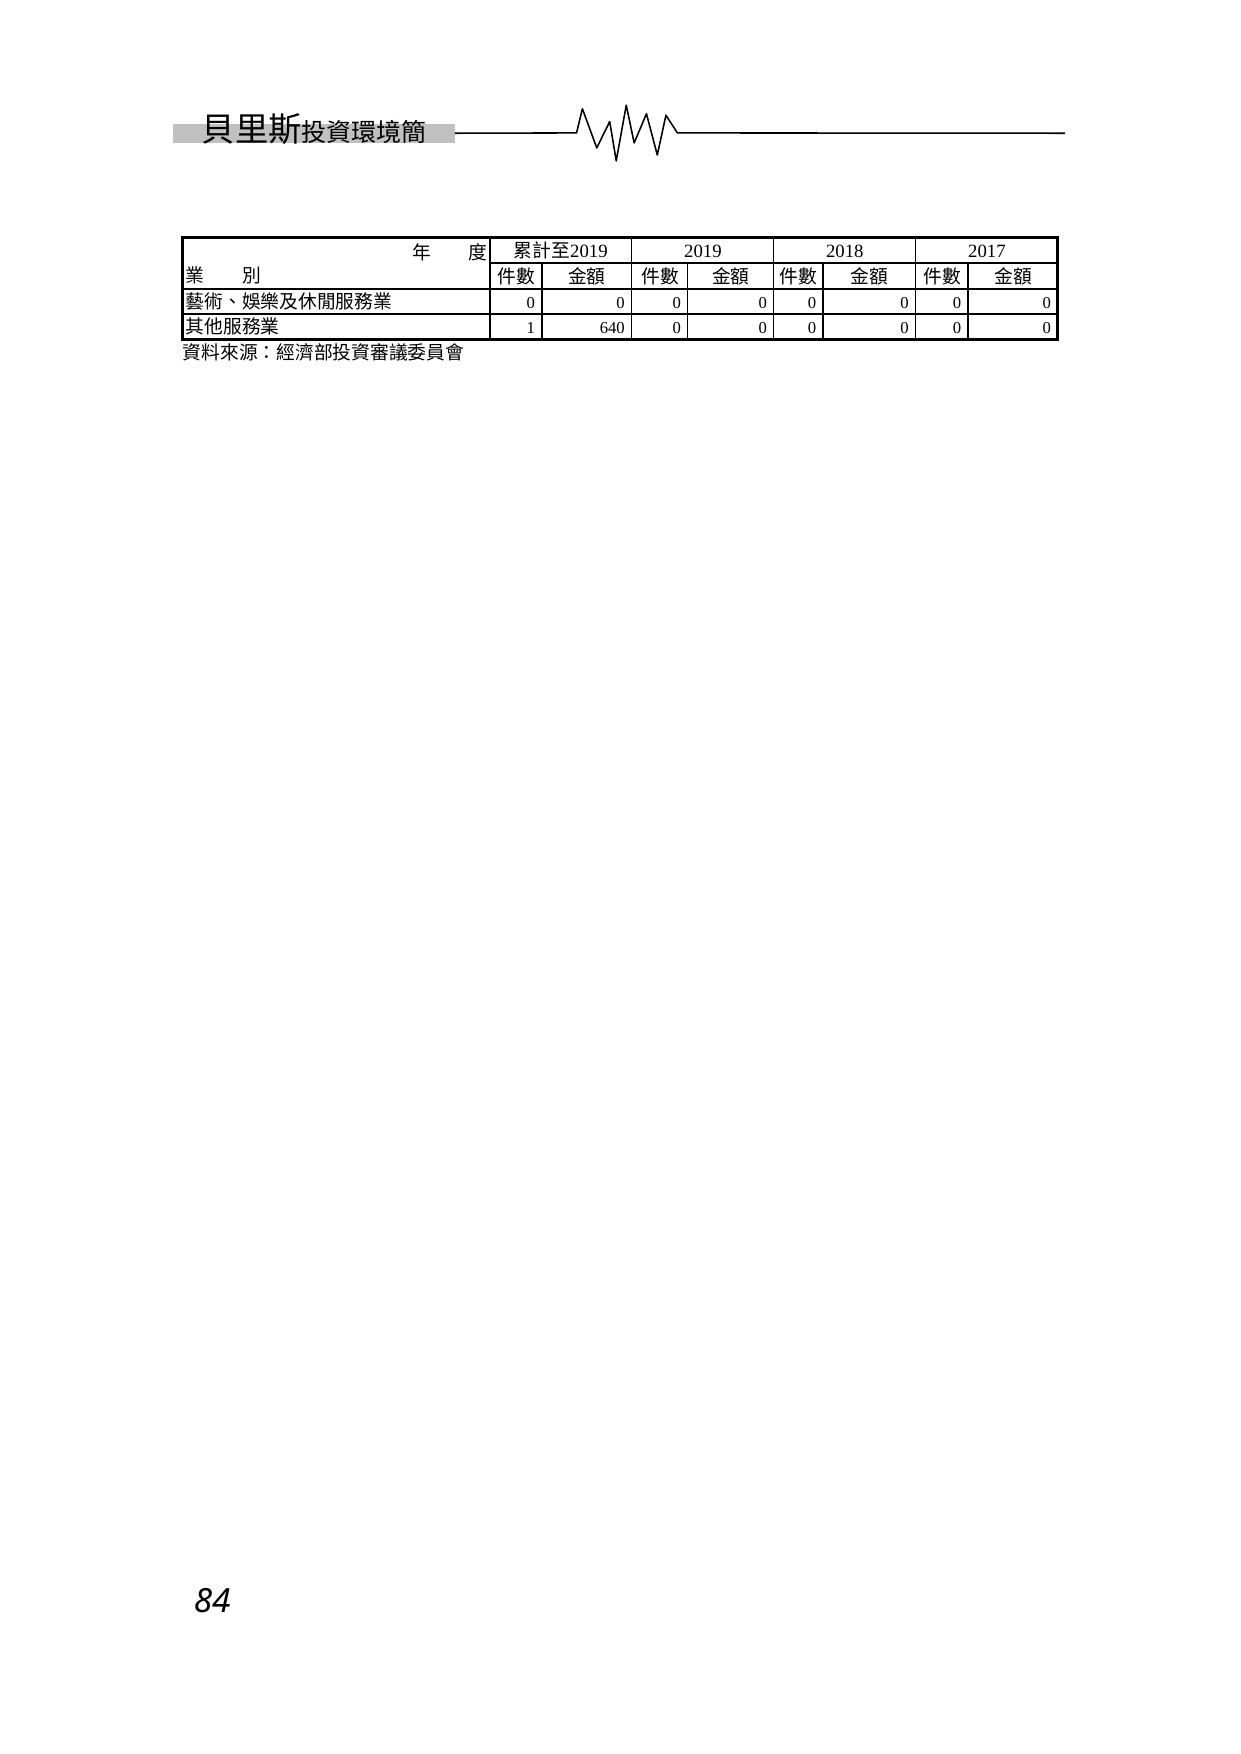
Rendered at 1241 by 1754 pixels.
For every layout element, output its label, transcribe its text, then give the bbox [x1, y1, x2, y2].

table_cell 金額 [688, 264, 773, 288]
table_cell 金額 [969, 264, 1056, 288]
table_header 2018 [774, 239, 915, 262]
table_cell 件數 [491, 264, 541, 288]
table_cell 件數 [632, 264, 687, 288]
table_cell 0 [824, 315, 915, 338]
table_cell 0 [491, 290, 541, 313]
table_cell 件數 [774, 264, 822, 288]
table_header 2017 [916, 239, 1056, 262]
table_cell 金額 [543, 264, 631, 288]
table_header 年 度 業 別 [184, 239, 489, 288]
table_cell 0 [969, 290, 1056, 313]
table_cell 藝術、娛樂及休閒服務業 [184, 290, 489, 313]
table_header 累計至2019 [491, 239, 631, 262]
table_header 2019 [632, 239, 773, 262]
table_cell 件數 [916, 264, 967, 288]
table_cell 0 [632, 290, 687, 313]
table_cell 0 [543, 290, 631, 313]
table_cell 0 [688, 290, 773, 313]
table_cell 0 [774, 315, 822, 338]
table_cell 0 [916, 290, 967, 313]
text 資料來源：經濟部投資審議委員會 [183, 341, 1058, 364]
table_cell 0 [688, 315, 773, 338]
table_cell 0 [632, 315, 687, 338]
table_cell 1 [491, 315, 541, 338]
table_cell 0 [774, 290, 822, 313]
table_cell 0 [969, 315, 1056, 338]
table_cell 640 [543, 315, 631, 338]
table_cell 0 [916, 315, 967, 338]
table_cell 金額 [824, 264, 915, 288]
table_cell 0 [824, 290, 915, 313]
table_cell 其他服務業 [184, 315, 489, 338]
